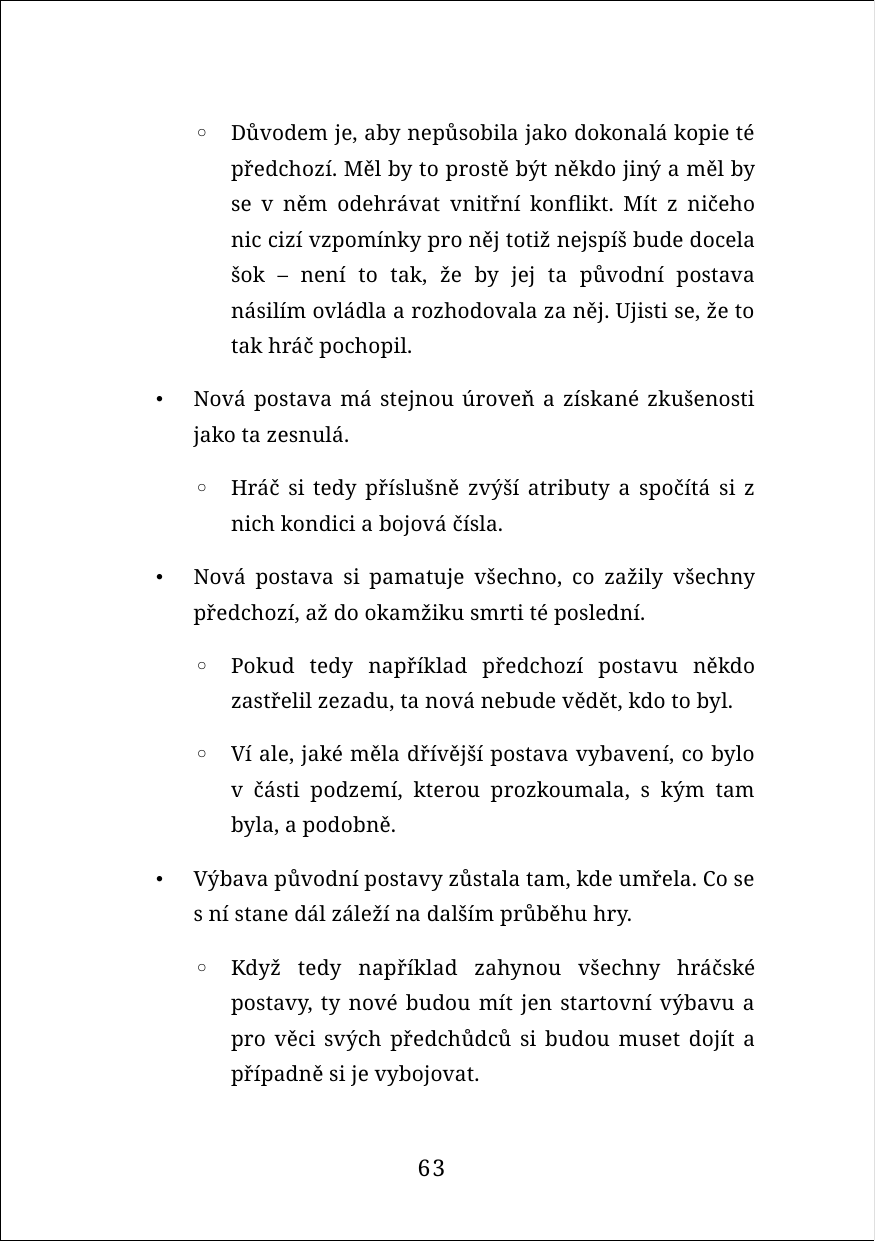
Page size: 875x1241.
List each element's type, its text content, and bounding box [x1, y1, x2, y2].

list Nová postava si pamatuje všechno, co zažily všechny předchozí, až do okamžiku smrti té poslední. [156, 562, 756, 626]
list Výbava původní postavy zůstala tam, kde umřela. Co se s ní stane dál záleží na dalším průběhu hry. [156, 864, 756, 928]
list Důvodem je, aby nepůsobila jako dokonalá kopie té předchozí. Měl by to prostě být někdo jiný a měl by se v něm odehrávat vnitřní konflikt. Mít z ničeho nic cizí vzpomínky pro něj totiž nejspíš bude docela šok – není to tak, že by jej ta původní postava násilím ovládla a rozhodovala za něj. Ujisti se, že to tak hráč pochopil. [193, 118, 756, 360]
list Nová postava má stejnou úroveň a získané zkušenosti jako ta zesnulá. [156, 384, 756, 448]
list Pokud tedy například předchozí postavu někdo zastřelil zezadu, ta nová nebude vědět, kdo to byl. [193, 651, 756, 715]
list Hráč si tedy příslušně zvýší atributy a spočítá si z nich kondici a bojová čísla. [193, 473, 756, 537]
list Když tedy například zahynou všechny hráčské postavy, ty nové budou mít jen startovní výbavu a pro věci svých předchůdců si budou muset dojít a případně si je vybojovat. [193, 953, 756, 1088]
list Ví ale, jaké měla dřívější postava vybavení, co bylo v části podzemí, kterou prozkoumala, s kým tam byla, a podobně. [193, 739, 756, 839]
